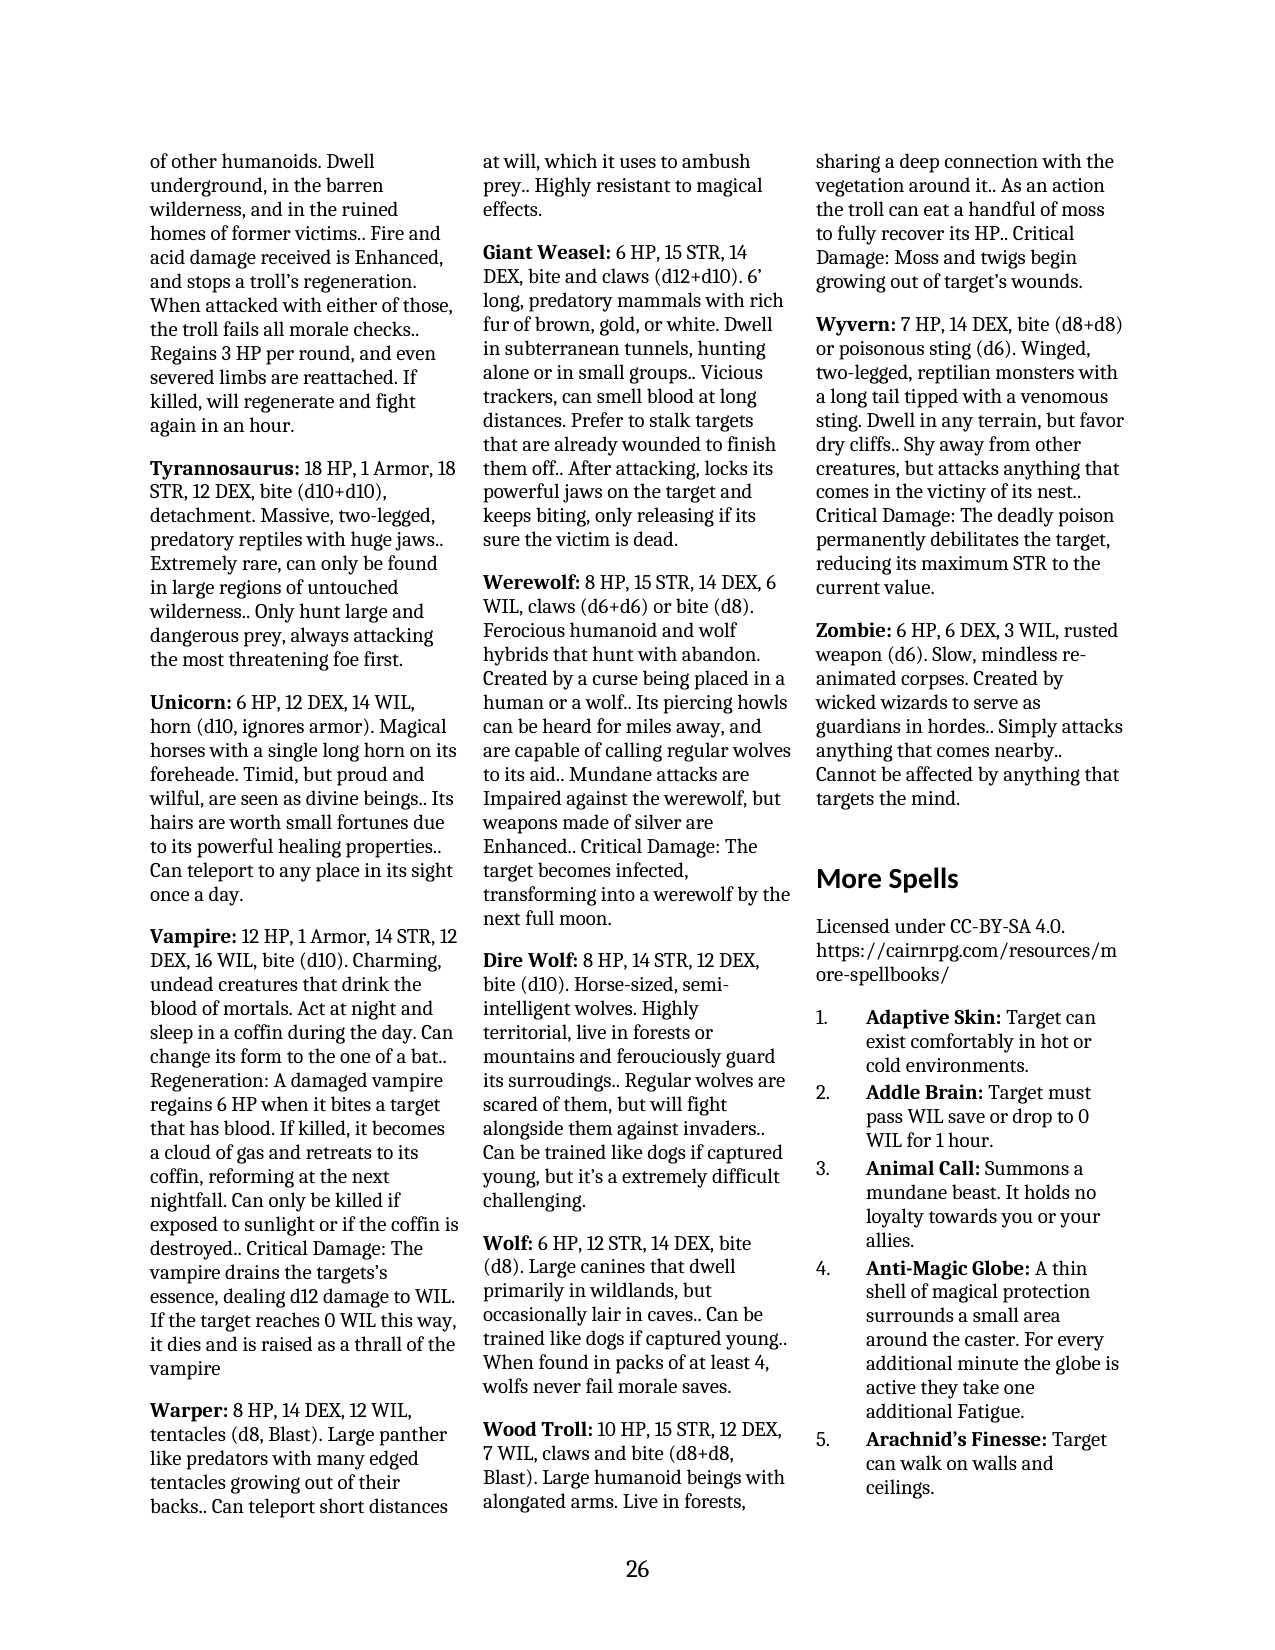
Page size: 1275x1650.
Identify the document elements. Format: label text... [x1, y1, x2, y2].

text Giant Weasel: 6 HP, 15 STR, 14 DEX, bite and claws (d12+d10). 6’ long, predatory mammals with rich fur of brown, gold, or white. Dwell in subterranean tunnels, hunting alone or in small groups.. Vicious trackers, can smell blood at long distances. Prefer to stalk targets that are already wounded to finish them off.. After attacking, locks its powerful jaws on the target and keeps biting, only releasing if its sure the victim is dead. [483, 241, 792, 552]
text Vampire: 12 HP, 1 Armor, 14 STR, 12 DEX, 16 WIL, bite (d10). Charming, undead creatures that drink the blood of mortals. Act at night and sleep in a coffin during the day. Can change its form to the one of a bat.. Regeneration: A damaged vampire regains 6 HP when it bites a target that has blood. If killed, it becomes a cloud of gas and retreats to its coffin, reforming at the next nightfall. Can only be killed if exposed to sunlight or if the coffin is destroyed.. Critical Damage: The vampire drains the targets’s essence, dealing d12 damage to WIL. If the target reaches 0 WIL this way, it dies and is raised as a thrall of the vampire [150, 925, 459, 1380]
text at will, which it uses to ambush prey.. Highly resistant to magical effects. [483, 150, 792, 222]
text Warper: 8 HP, 14 DEX, 12 WIL, tentacles (d8, Blast). Large panther like predators with many edged tentacles growing out of their backs.. Can teleport short distances [150, 1399, 459, 1519]
text Wyvern: 7 HP, 14 DEX, bite (d8+d8) or poisonous sting (d6). Winged, two-legged, reptilian monsters with a long tail tipped with a venomous sting. Dwell in any terrain, but favor dry cliffs.. Shy away from other creatures, but attacks anything that comes in the victiny of its nest.. Critical Damage: The deadly poison permanently debilitates the target, reducing its maximum STR to the current value. [816, 312, 1125, 600]
text Licensed under CC-BY-SA 4.0. https://cairnrpg.com/resources/more-spellbooks/ [816, 915, 1125, 987]
list Addle Brain: Target must pass WIL save or drop to 0 WIL for 1 hour. [816, 1081, 1125, 1153]
text Wolf: 6 HP, 12 STR, 14 DEX, bite (d8). Large canines that dwell primarily in wildlands, but occasionally lair in caves.. Can be trained like dogs if captured young.. When found in packs of at least 4, wolfs never fail morale saves. [483, 1231, 792, 1399]
text sharing a deep connection with the vegetation around it.. As an action the troll can eat a handful of moss to fully recover its HP.. Critical Damage: Moss and twigs begin growing out of target’s wounds. [816, 150, 1125, 294]
list Anti-Magic Globe: A thin shell of magical protection surrounds a small area around the caster. For every additional minute the globe is active they take one additional Fatigue. [816, 1256, 1125, 1424]
list Animal Call: Summons a mundane beast. It holds no loyalty towards you or your allies. [816, 1157, 1125, 1252]
subtitle More Spells [816, 860, 1125, 896]
text Unicorn: 6 HP, 12 DEX, 14 WIL, horn (d10, ignores armor). Magical horses with a single long horn on its foreheade. Timid, but proud and wilful, are seen as divine beings.. Its hairs are worth small fortunes due to its powerful healing properties.. Can teleport to any place in its sight once a day. [150, 691, 459, 906]
text Werewolf: 8 HP, 15 STR, 14 DEX, 6 WIL, claws (d6+d6) or bite (d8). Ferocious humanoid and wolf hybrids that hunt with abandon. Created by a curse being placed in a human or a wolf.. Its piercing howls can be heard for miles away, and are capable of calling regular wolves to its aid.. Mundane attacks are Impaired against the werewolf, but weapons made of silver are Enhanced.. Critical Damage: The target becomes infected, transforming into a werewolf by the next full moon. [483, 571, 792, 930]
list Adaptive Skin: Target can exist comfortably in hot or cold environments. [816, 1005, 1125, 1077]
list Arachnid’s Finesse: Target can walk on walls and ceilings. [816, 1428, 1125, 1499]
text Zombie: 6 HP, 6 DEX, 3 WIL, rusted weapon (d6). Slow, mindless re-animated corpses. Created by wicked wizards to serve as guardians in hordes.. Simply attacks anything that comes nearby.. Cannot be affected by anything that targets the mind. [816, 619, 1125, 810]
text Dire Wolf: 8 HP, 14 STR, 12 DEX, bite (d10). Horse-sized, semi-intelligent wolves. Highly territorial, live in forests or mountains and ferouciously guard its surroudings.. Regular wolves are scared of them, but will fight alongside them against invaders.. Can be trained like dogs if captured young, but it’s a extremely difficult challenging. [483, 949, 792, 1212]
text of other humanoids. Dwell underground, in the barren wilderness, and in the ruined homes of former victims.. Fire and acid damage received is Enhanced, and stops a troll’s regeneration. When attacked with either of those, the troll fails all morale checks.. Regains 3 HP per round, and even severed limbs are reattached. If killed, will regenerate and fight again in an hour. [150, 150, 459, 437]
text Tyrannosaurus: 18 HP, 1 Armor, 18 STR, 12 DEX, bite (d10+d10), detachment. Massive, two-legged, predatory reptiles with huge jaws.. Extremely rare, can only be found in large regions of untouched wilderness.. Only hunt large and dangerous prey, always attacking the most threatening foe first. [150, 456, 459, 672]
text Wood Troll: 10 HP, 15 STR, 12 DEX, 7 WIL, claws and bite (d8+d8, Blast). Large humanoid beings with alongated arms. Live in forests, [483, 1418, 792, 1513]
